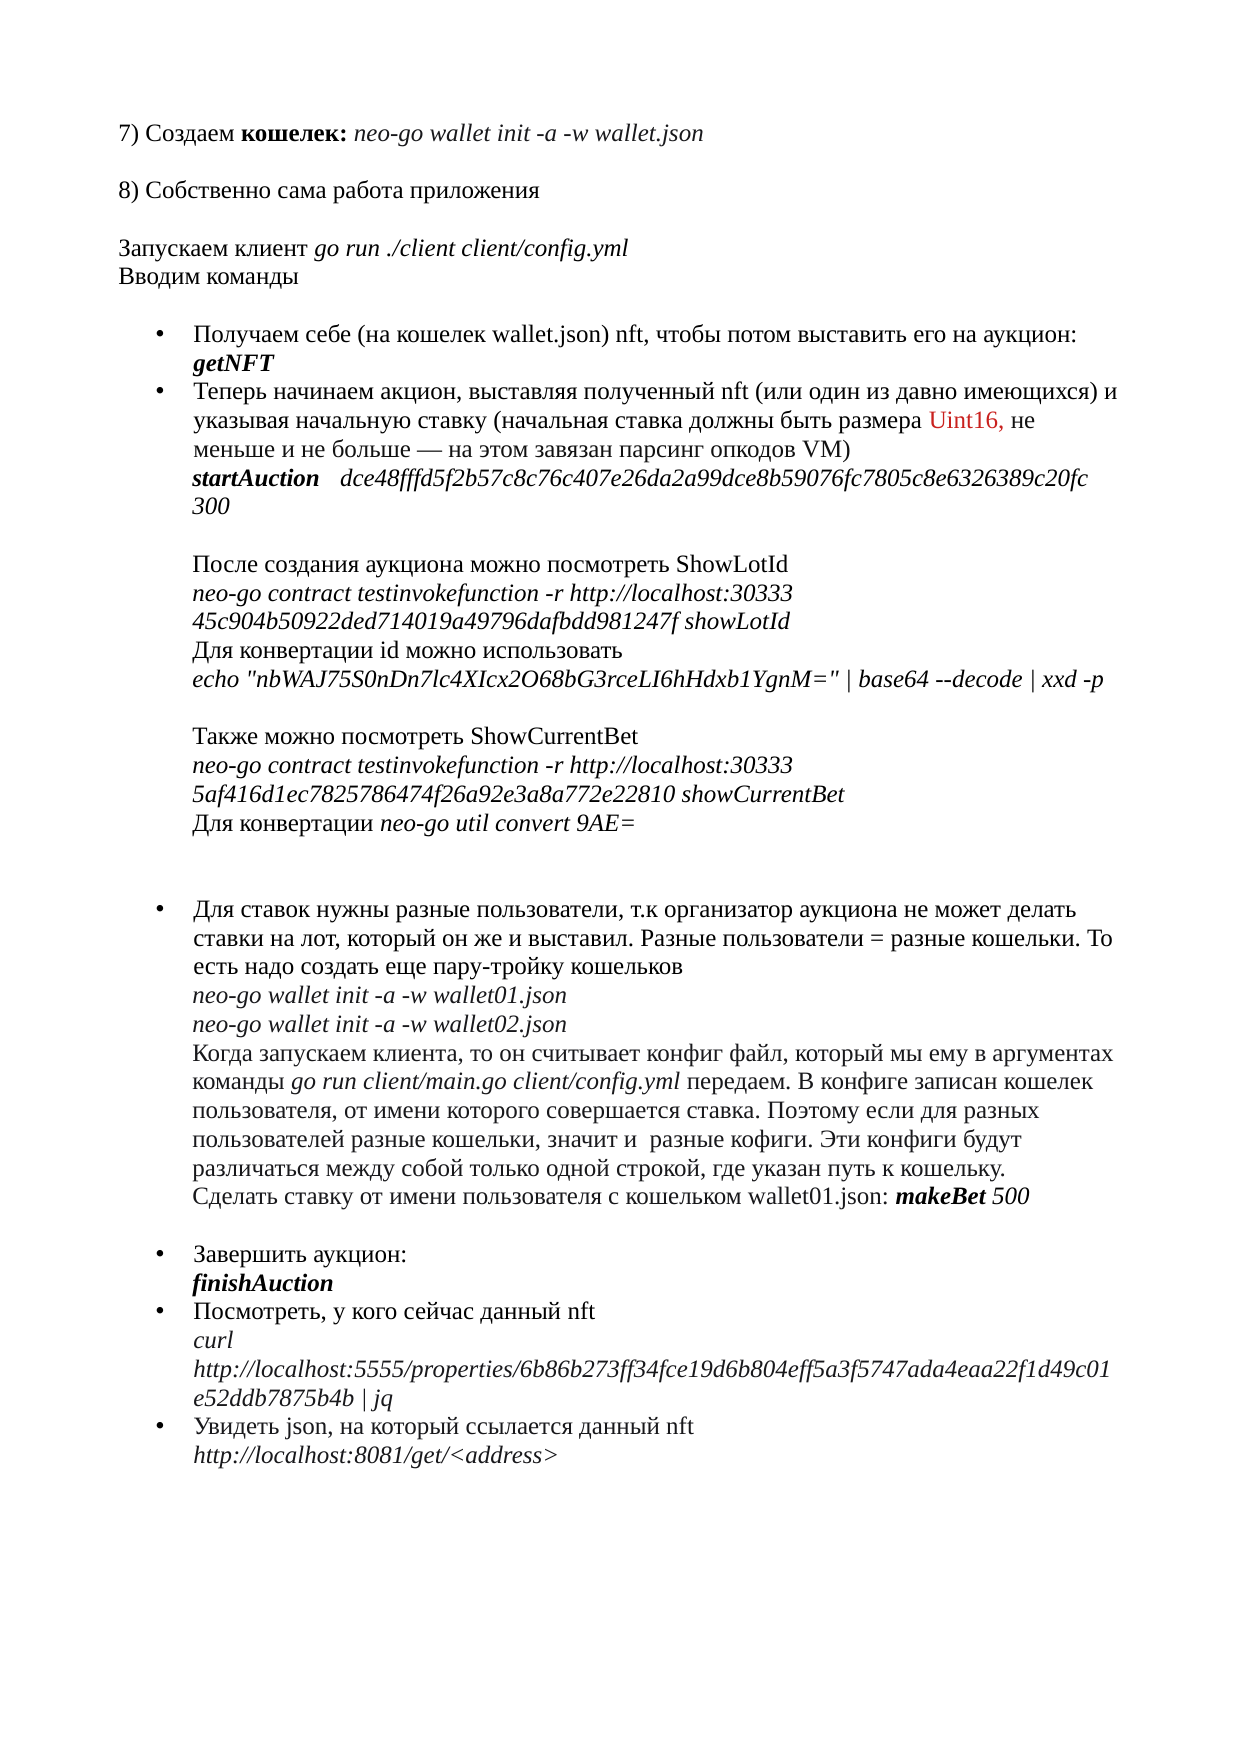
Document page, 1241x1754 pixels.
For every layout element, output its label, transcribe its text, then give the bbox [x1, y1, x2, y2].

text neo-go contract testinvokefunction -r http://localhost:30333 45c904b50922ded714019a49796dafbdd981247f showLotId [118, 578, 1122, 635]
text Сделать ставку от имени пользователя с кошельком wallet01.json: makeBet 500 [118, 1181, 1122, 1210]
list Посмотреть, у кого сейчас данный nft [156, 1296, 1122, 1325]
text Для конвертации neo-go util convert 9AE= [118, 808, 1122, 836]
text neo-go wallet init -a -w wallet01.json [118, 980, 1122, 1009]
text После создания аукциона можно посмотреть ShowLotId [118, 549, 1122, 578]
text Также можно посмотреть ShowCurrentBet [118, 721, 1122, 750]
list Теперь начинаем акцион, выставляя полученный nft (или один из давно имеющихся) и указывая начальную ставку (начальная ставка должны быть размера Uint16, не меньше и не больше — на этом завязан парсинг опкодов VM) [156, 376, 1122, 463]
text 8) Собственно сама работа приложения [118, 175, 1122, 204]
list Получаем себе (на кошелек wallet.json) nft, чтобы потом выставить его на аукцион: getNFT [156, 319, 1122, 376]
list Завершить аукцион: [156, 1239, 1122, 1268]
text Запускаем клиент go run ./client client/config.yml [118, 233, 1122, 261]
text neo-go wallet init -a -w wallet02.json [118, 1009, 1122, 1038]
text finishAuction [118, 1268, 1122, 1296]
list http://localhost:8081/get/<address> [156, 1440, 1122, 1469]
text Когда запускаем клиента, то он считывает конфиг файл, который мы ему в аргументах команды go run client/main.go client/config.yml передаем. В конфиге записан кошелек пользователя, от имени которого совершается ставка. Поэтому если для разных пользователей разные кошельки, значит и разные кофиги. Эти конфиги будут различаться между собой только одной строкой, где указан путь к кошельку. [118, 1038, 1122, 1181]
text 7) Создаем кошелек: neo-go wallet init -a -w wallet.json [118, 118, 1122, 147]
list Увидеть json, на который ссылается данный nft [156, 1411, 1122, 1440]
list Для ставок нужны разные пользователи, т.к организатор аукциона не может делать ставки на лот, который он же и выставил. Разные пользователи = разные кошельки. То есть надо создать еще пару-тройку кошельков [156, 894, 1122, 980]
list curl http://localhost:5555/properties/6b86b273ff34fce19d6b804eff5a3f5747ada4eaa22f1d49c01e52ddb7875b4b | jq [156, 1325, 1122, 1411]
text Вводим команды [118, 261, 1122, 290]
text echo "nbWAJ75S0nDn7lc4XIcx2O68bG3rceLI6hHdxb1YgnM=" | base64 --decode | xxd -p [118, 664, 1122, 693]
text neo-go contract testinvokefunction -r http://localhost:30333 5af416d1ec7825786474f26a92e3a8a772e22810 showCurrentBet [118, 750, 1122, 808]
text startAuction dce48fffd5f2b57c8c76c407e26da2a99dce8b59076fc7805c8e6326389c20fc 300 [118, 463, 1122, 520]
text Для конвертации id можно использовать [118, 635, 1122, 664]
